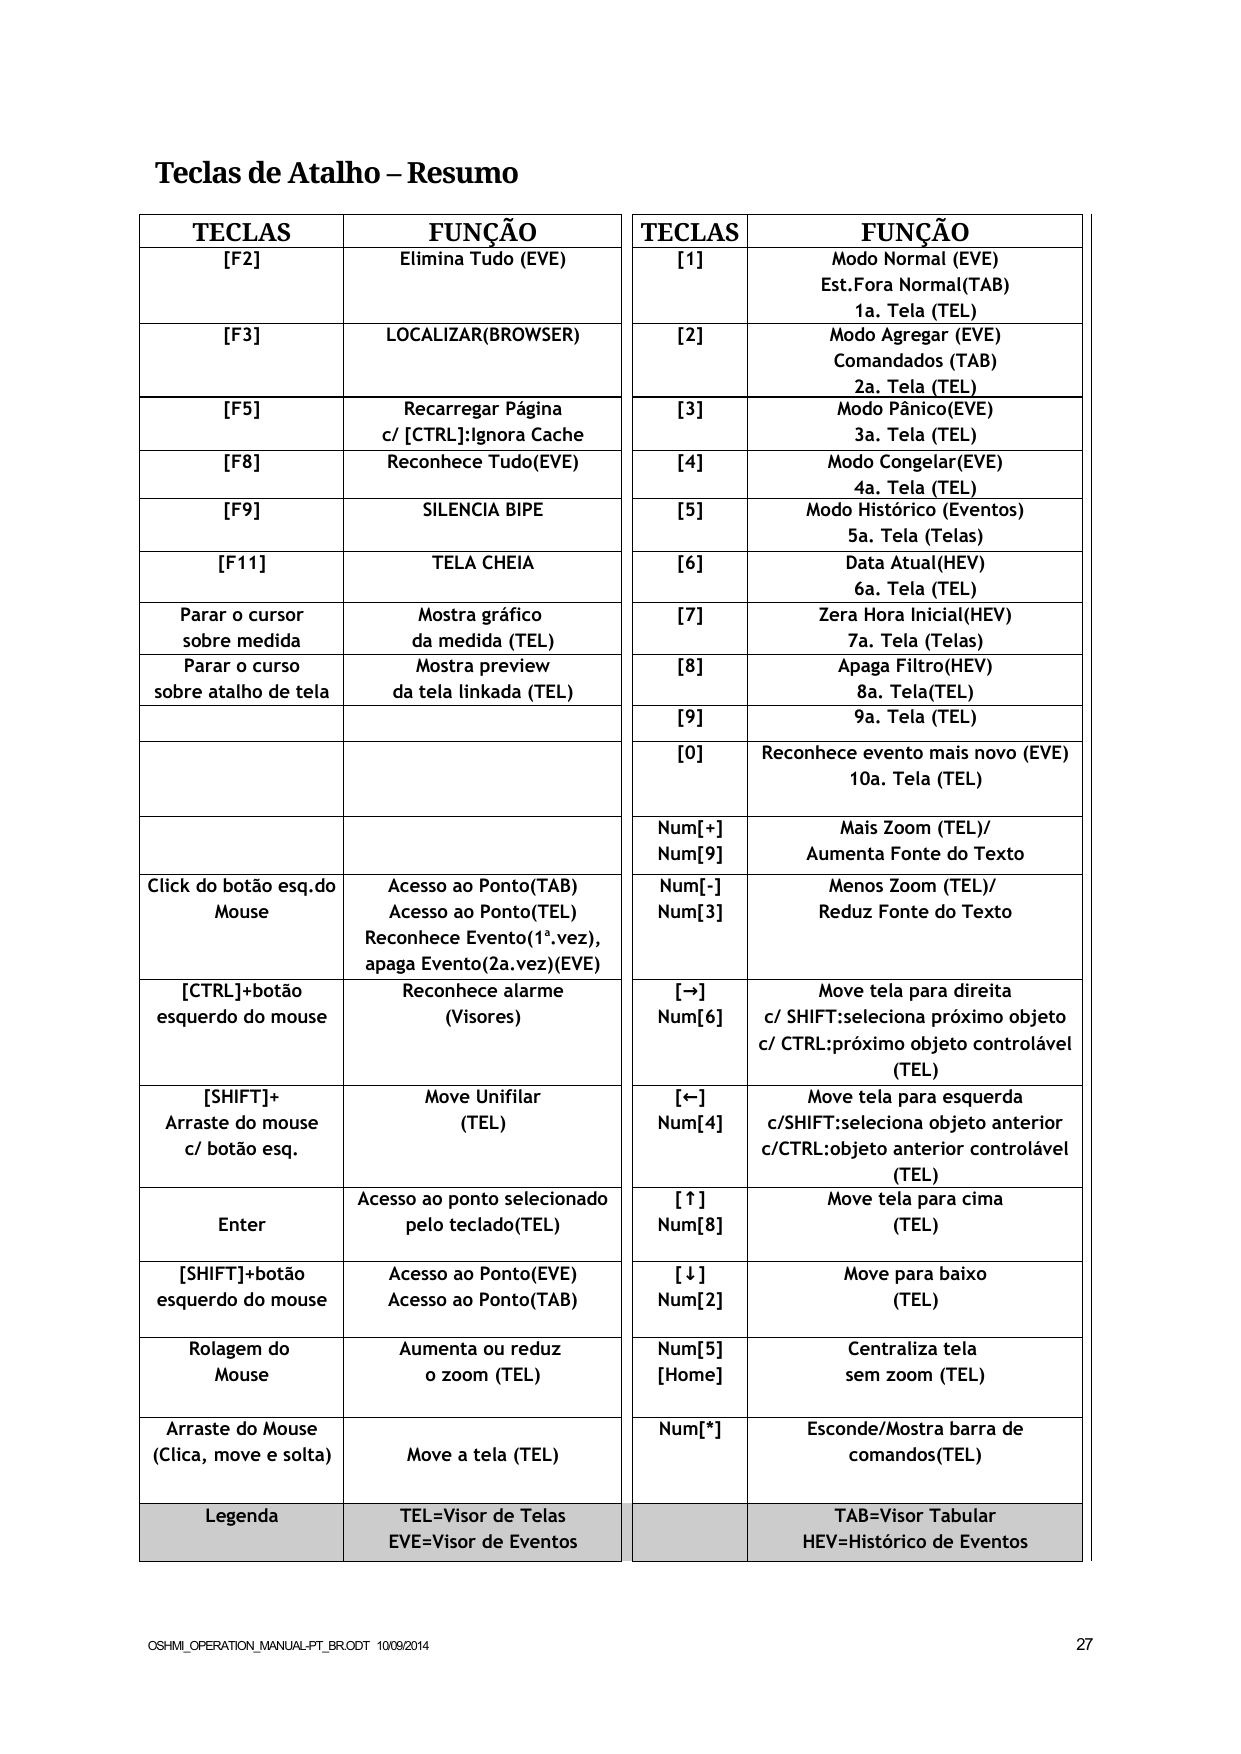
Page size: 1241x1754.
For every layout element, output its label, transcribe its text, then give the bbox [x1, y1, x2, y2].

table_cell [1083, 602, 1091, 653]
table_cell [1083, 1417, 1091, 1503]
table_cell [622, 551, 632, 602]
table_cell [1083, 1085, 1091, 1187]
table_cell 9a. Tela (TEL) [748, 706, 1082, 741]
table_cell [1083, 979, 1091, 1085]
table_cell [622, 498, 632, 551]
table_cell [0] [633, 742, 747, 816]
table_cell [←] Num[4] [633, 1086, 747, 1187]
table_cell [622, 741, 632, 816]
table_cell Mostra preview da tela linkada (TEL) [344, 655, 621, 705]
table_header TECLAS [633, 215, 747, 247]
table_cell LOCALIZAR(BROWSER) [344, 324, 621, 396]
table_cell Menos Zoom (TEL)/ Reduz Fonte do Texto [748, 875, 1082, 979]
table_cell Rolagem do Mouse [140, 1338, 343, 1417]
table_cell [140, 817, 343, 873]
table_cell [1083, 498, 1091, 551]
table_cell [622, 247, 632, 323]
table_cell Modo Normal (EVE) Est.Fora Normal(TAB) 1a. Tela (TEL) [748, 248, 1082, 323]
table_cell Modo Congelar(EVE) 4a. Tela (TEL) [748, 451, 1082, 498]
table_cell Acesso ao ponto selecionado pelo teclado(TEL) [344, 1188, 621, 1261]
table_header [1083, 214, 1091, 247]
table_cell [622, 816, 632, 873]
table_cell Esconde/Mostra barra de comandos(TEL) [748, 1418, 1082, 1503]
table_cell [622, 1085, 632, 1187]
table_cell SILENCIA BIPE [344, 499, 621, 551]
table_cell [344, 706, 621, 741]
table_cell [622, 1337, 632, 1417]
table_cell [7] [633, 603, 747, 653]
table_cell [1083, 1261, 1091, 1337]
table_cell Move tela para direita c/ SHIFT:seleciona próximo objeto c/ CTRL:próximo objeto controlável (TEL) [748, 980, 1082, 1085]
table_cell [1083, 1337, 1091, 1417]
table_cell [622, 602, 632, 653]
table_cell [1083, 874, 1091, 979]
table_cell [6] [633, 552, 747, 602]
table_cell [622, 1503, 632, 1561]
table_cell Move para baixo (TEL) [748, 1262, 1082, 1337]
table_cell [633, 1504, 747, 1561]
table_cell Num[-] Num[3] [633, 875, 747, 979]
table_cell Modo Pânico(EVE) 3a. Tela (TEL) [748, 398, 1082, 449]
table_cell [622, 450, 632, 498]
table_cell [↑] Num[8] [633, 1188, 747, 1261]
table_cell [622, 323, 632, 396]
table_cell [1083, 323, 1091, 396]
table_cell [4] [633, 451, 747, 498]
table_cell Parar o curso sobre atalho de tela [140, 655, 343, 705]
table_cell [F5] [140, 398, 343, 449]
table_header TECLAS [140, 215, 343, 247]
table_cell Elimina Tudo (EVE) [344, 248, 621, 323]
table_cell [↓] Num[2] [633, 1262, 747, 1337]
table_cell [622, 1417, 632, 1503]
table_cell [F11] [140, 552, 343, 602]
table_cell Acesso ao Ponto(EVE) Acesso ao Ponto(TAB) [344, 1262, 621, 1337]
table_cell [1083, 654, 1091, 705]
table_cell TEL=Visor de Telas EVE=Visor de Eventos [344, 1504, 621, 1561]
table_cell Num[+] Num[9] [633, 817, 747, 873]
table_cell Apaga Filtro(HEV) 8a. Tela(TEL) [748, 655, 1082, 705]
table_cell [1083, 1503, 1091, 1561]
table_cell [140, 706, 343, 741]
table_cell Reconhece alarme (Visores) [344, 980, 621, 1085]
table_cell Click do botão esq.do Mouse [140, 875, 343, 979]
table_cell Move a tela (TEL) [344, 1418, 621, 1503]
table_cell [9] [633, 706, 747, 741]
table_cell TAB=Visor Tabular HEV=Histórico de Eventos [748, 1504, 1082, 1561]
table_cell [622, 1261, 632, 1337]
table_cell Reconhece Tudo(EVE) [344, 451, 621, 498]
table_cell [622, 396, 632, 449]
table_cell [1083, 816, 1091, 873]
table_cell Arraste do Mouse (Clica, move e solta) [140, 1418, 343, 1503]
table_cell Zera Hora Inicial(HEV) 7a. Tela (Telas) [748, 603, 1082, 653]
table_cell Mostra gráfico da medida (TEL) [344, 603, 621, 653]
table_cell Modo Histórico (Eventos) 5a. Tela (Telas) [748, 499, 1082, 551]
table_cell [1083, 705, 1091, 741]
table_cell Legenda [140, 1504, 343, 1561]
table_cell Acesso ao Ponto(TAB) Acesso ao Ponto(TEL) Reconhece Evento(1a.vez), apaga Evento(2a.vez)(EVE) [344, 875, 621, 979]
table_cell [F2] [140, 248, 343, 323]
table_cell [622, 654, 632, 705]
table_cell Modo Agregar (EVE) Comandados (TAB) 2a. Tela (TEL) [748, 324, 1082, 396]
table_cell Reconhece evento mais novo (EVE) 10a. Tela (TEL) [748, 742, 1082, 816]
table_cell [3] [633, 398, 747, 449]
table_cell [1083, 396, 1091, 449]
table_cell [5] [633, 499, 747, 551]
table_header FUNÇÃO [344, 215, 621, 247]
table_cell [F8] [140, 451, 343, 498]
subtitle Teclas de Atalho – Resumo [149, 146, 1093, 211]
table_cell [8] [633, 655, 747, 705]
table_cell Centraliza tela sem zoom (TEL) [748, 1338, 1082, 1417]
table_cell [1083, 247, 1091, 323]
table_cell [622, 874, 632, 979]
table_cell [344, 742, 621, 816]
table_cell [1083, 1187, 1091, 1261]
table_cell [1083, 551, 1091, 602]
table_cell [1083, 450, 1091, 498]
table_cell [622, 1187, 632, 1261]
table_cell TELA CHEIA [344, 552, 621, 602]
table_cell Move Unifilar (TEL) [344, 1086, 621, 1187]
table_cell Num[5] [Home] [633, 1338, 747, 1417]
table_cell [1] [633, 248, 747, 323]
table_cell [2] [633, 324, 747, 396]
table_cell [CTRL]+botão esquerdo do mouse [140, 980, 343, 1085]
table_cell [F3] [140, 324, 343, 396]
table_cell [140, 742, 343, 816]
table_cell [622, 705, 632, 741]
table_cell Data Atual(HEV) 6a. Tela (TEL) [748, 552, 1082, 602]
table_cell [F9] [140, 499, 343, 551]
table_cell [→] Num[6] [633, 980, 747, 1085]
table_cell Num[*] [633, 1418, 747, 1503]
table_header FUNÇÃO [748, 215, 1082, 247]
table_cell [SHIFT]+ Arraste do mouse c/ botão esq. [140, 1086, 343, 1187]
table_cell Aumenta ou reduz o zoom (TEL) [344, 1338, 621, 1417]
table_cell Enter [140, 1188, 343, 1261]
table_cell Parar o cursor sobre medida [140, 603, 343, 653]
table_cell Move tela para esquerda c/SHIFT:seleciona objeto anterior c/CTRL:objeto anterior controlável (TEL) [748, 1086, 1082, 1187]
table_header [622, 214, 632, 247]
table_cell Mais Zoom (TEL)/ Aumenta Fonte do Texto [748, 817, 1082, 873]
table_cell [1083, 741, 1091, 816]
table_cell [622, 979, 632, 1085]
table_cell Recarregar Página c/ [CTRL]:Ignora Cache [344, 398, 621, 449]
table_cell Move tela para cima (TEL) [748, 1188, 1082, 1261]
table_cell [344, 817, 621, 873]
table_cell [SHIFT]+botão esquerdo do mouse [140, 1262, 343, 1337]
